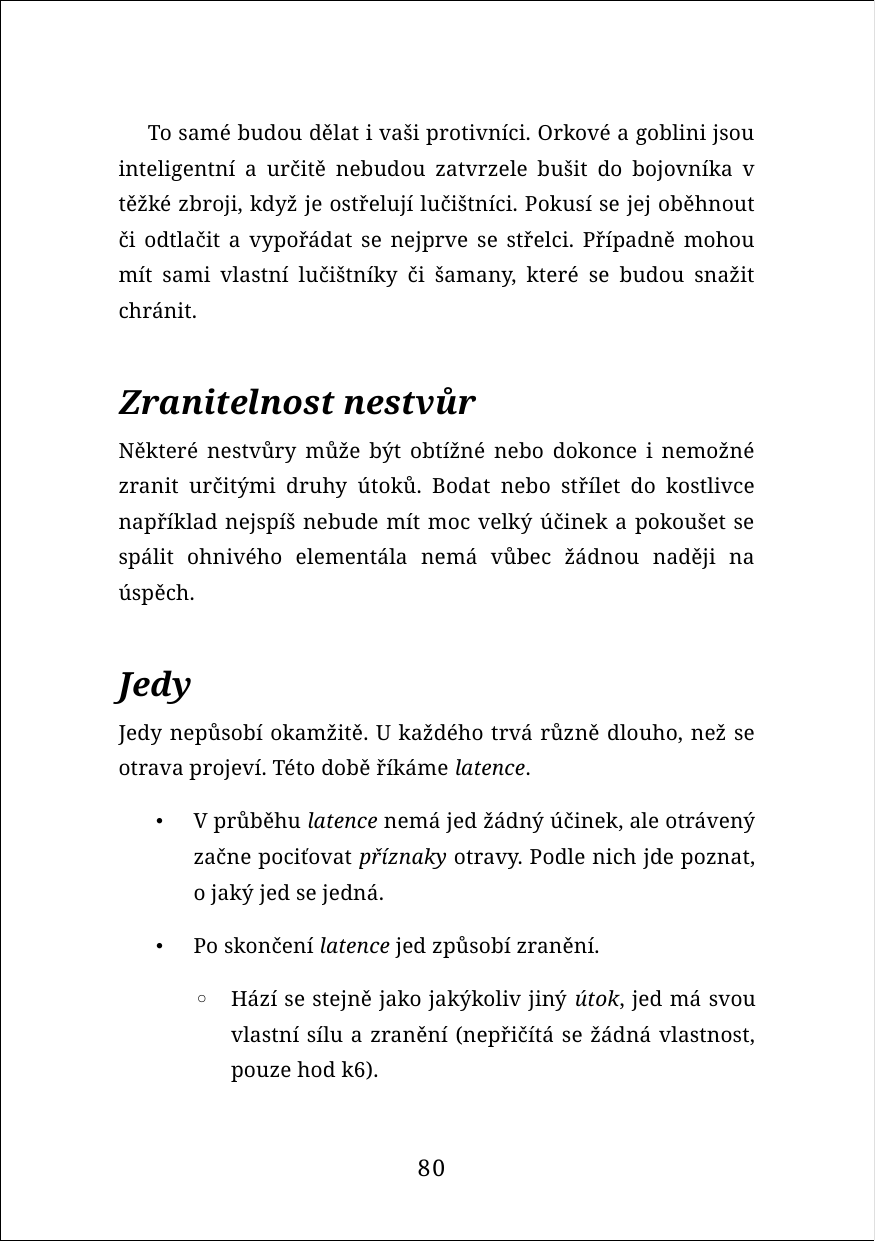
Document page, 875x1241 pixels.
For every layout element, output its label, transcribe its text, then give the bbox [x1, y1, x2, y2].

text To samé budou dělat i vaši protivníci. Orkové a goblini jsou inteligentní a určitě nebudou zatvrzele bušit do bojovníka v těžké zbroji, když je ostřelují lučištníci. Pokusí se jej oběhnout či odtlačit a vypořádat se nejprve se střelci. Případně mohou mít sami vlastní lučištníky či šamany, které se budou snažit chránit. [118, 118, 756, 324]
subtitle Zranitelnost nestvůr [118, 379, 756, 424]
list Po skončení latence jed způsobí zranění. [156, 931, 756, 959]
list V průběhu latence nemá jed žádný účinek, ale otrávený začne pociťovat příznaky otravy. Podle nich jde poznat, o jaký jed se jedná. [156, 807, 756, 906]
text Jedy nepůsobí okamžitě. U každého trvá různě dlouho, než se otrava projeví. Této době říkáme latence. [118, 718, 756, 782]
subtitle Jedy [118, 661, 756, 706]
text Některé nestvůry může být obtížné nebo dokonce i nemožné zranit určitými druhy útoků. Bodat nebo střílet do kostlivce například nejspíš nebude mít moc velký účinek a pokoušet se spálit ohnivého elementála nemá vůbec žádnou naději na úspěch. [118, 436, 756, 606]
list Hází se stejně jako jakýkoliv jiný útok, jed má svou vlastní sílu a zranění (nepřičítá se žádná vlastnost, pouze hod k6). [193, 984, 756, 1084]
